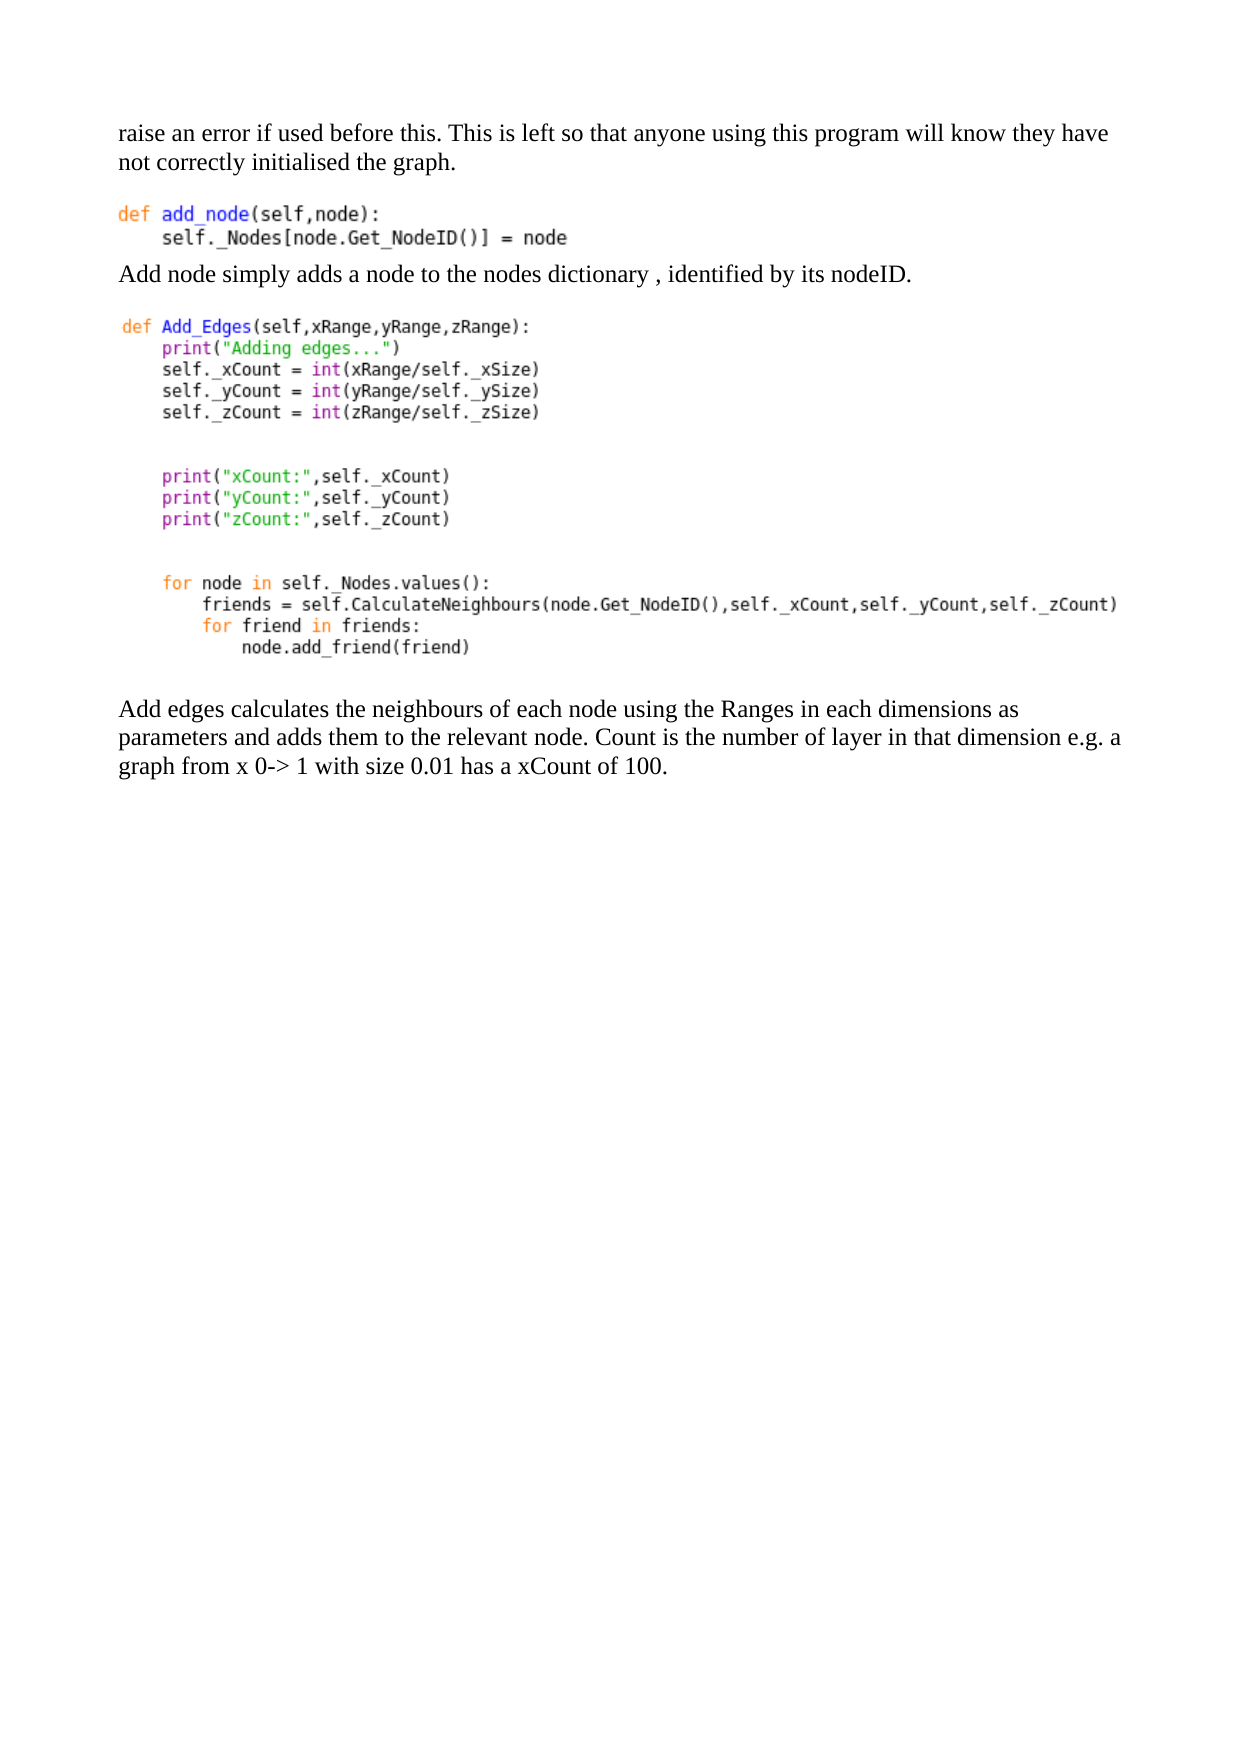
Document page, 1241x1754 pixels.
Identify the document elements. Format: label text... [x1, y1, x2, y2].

text raise an error if used before this. This is left so that anyone using this program will know they have not correctly initialised the graph. [118, 118, 1122, 176]
text Add edges calculates the neighbours of each node using the Ranges in each dimensions as parameters and adds them to the relevant node. Count is the number of layer in that dimension e.g. a graph from x 0-> 1 with size 0.01 has a xCount of 100. [118, 694, 1122, 780]
picture [118, 316, 1123, 665]
picture [118, 204, 572, 259]
text Add node simply adds a node to the nodes dictionary , identified by its nodeID. [118, 204, 1122, 288]
